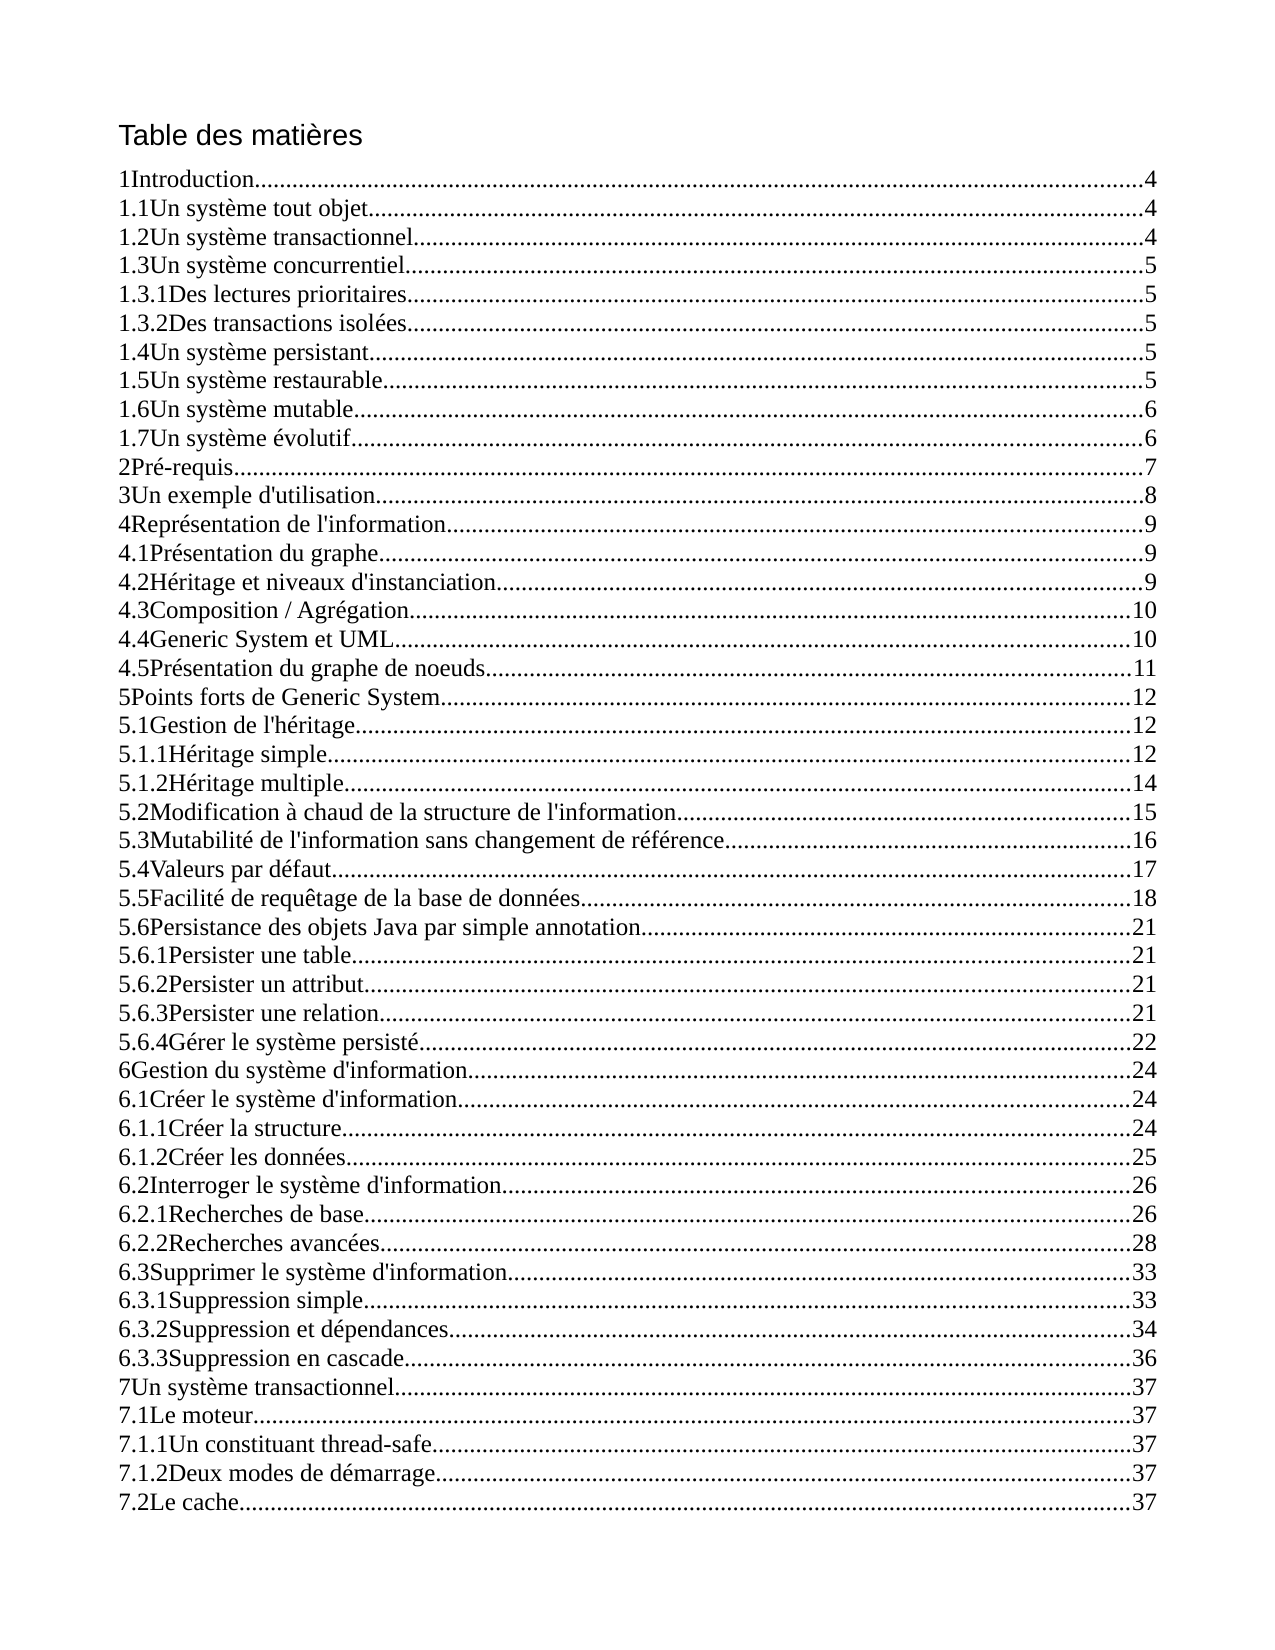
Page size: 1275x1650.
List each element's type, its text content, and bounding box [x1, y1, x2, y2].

text 5.5Facilité de requêtage de la base de données 18 [118, 883, 1157, 912]
text 1.5Un système restaurable 5 [118, 365, 1157, 394]
subtitle Table des matières [118, 118, 1157, 152]
text 1.4Un système persistant 5 [118, 337, 1157, 365]
text 5.6.1Persister une table 21 [118, 940, 1157, 969]
text 5.6Persistance des objets Java par simple annotation 21 [118, 912, 1157, 940]
text 6Gestion du système d'information 24 [118, 1055, 1157, 1084]
text 4.2Héritage et niveaux d'instanciation 9 [118, 567, 1157, 595]
text 6.1.1Créer la structure 24 [118, 1113, 1157, 1142]
text 4.3Composition / Agrégation 10 [118, 595, 1157, 624]
text 5.6.2Persister un attribut 21 [118, 969, 1157, 998]
text 1.6Un système mutable 6 [118, 394, 1157, 423]
text 6.3.3Suppression en cascade 36 [118, 1343, 1157, 1372]
text 5.1.1Héritage simple 12 [118, 739, 1157, 768]
text 6.2Interroger le système d'information 26 [118, 1170, 1157, 1199]
text 5.3Mutabilité de l'information sans changement de référence 16 [118, 825, 1157, 854]
text 4.1Présentation du graphe 9 [118, 538, 1157, 567]
text 6.3.1Suppression simple 33 [118, 1285, 1157, 1314]
text 7.2Le cache 37 [118, 1487, 1157, 1515]
text 6.3Supprimer le système d'information 33 [118, 1257, 1157, 1285]
text 1.1Un système tout objet 4 [118, 193, 1157, 222]
text 5.2Modification à chaud de la structure de l'information 15 [118, 797, 1157, 825]
text 7.1.2Deux modes de démarrage 37 [118, 1458, 1157, 1487]
text 1.2Un système transactionnel 4 [118, 222, 1157, 250]
text 1.3Un système concurrentiel 5 [118, 250, 1157, 279]
text 1.3.1Des lectures prioritaires 5 [118, 279, 1157, 308]
text 6.3.2Suppression et dépendances 34 [118, 1314, 1157, 1343]
text 5.1Gestion de l'héritage 12 [118, 710, 1157, 739]
text 6.2.1Recherches de base 26 [118, 1199, 1157, 1228]
text 6.1.2Créer les données 25 [118, 1142, 1157, 1170]
text 7.1Le moteur 37 [118, 1400, 1157, 1429]
text 5.4Valeurs par défaut 17 [118, 854, 1157, 883]
text 4.5Présentation du graphe de noeuds 11 [118, 653, 1157, 682]
text 1.7Un système évolutif 6 [118, 423, 1157, 452]
text 5.6.4Gérer le système persisté 22 [118, 1027, 1157, 1055]
text 4.4Generic System et UML 10 [118, 624, 1157, 653]
text 7.1.1Un constituant thread-safe 37 [118, 1429, 1157, 1458]
text 5.1.2Héritage multiple 14 [118, 768, 1157, 797]
text 4Représentation de l'information 9 [118, 509, 1157, 538]
text 7Un système transactionnel 37 [118, 1372, 1157, 1400]
text 2Pré-requis 7 [118, 452, 1157, 480]
text 6.2.2Recherches avancées 28 [118, 1228, 1157, 1257]
text 3Un exemple d'utilisation 8 [118, 480, 1157, 509]
text 6.1Créer le système d'information 24 [118, 1084, 1157, 1113]
text 5Points forts de Generic System 12 [118, 682, 1157, 710]
text 1Introduction 4 [118, 164, 1157, 193]
text 1.3.2Des transactions isolées 5 [118, 308, 1157, 337]
text 5.6.3Persister une relation 21 [118, 998, 1157, 1027]
